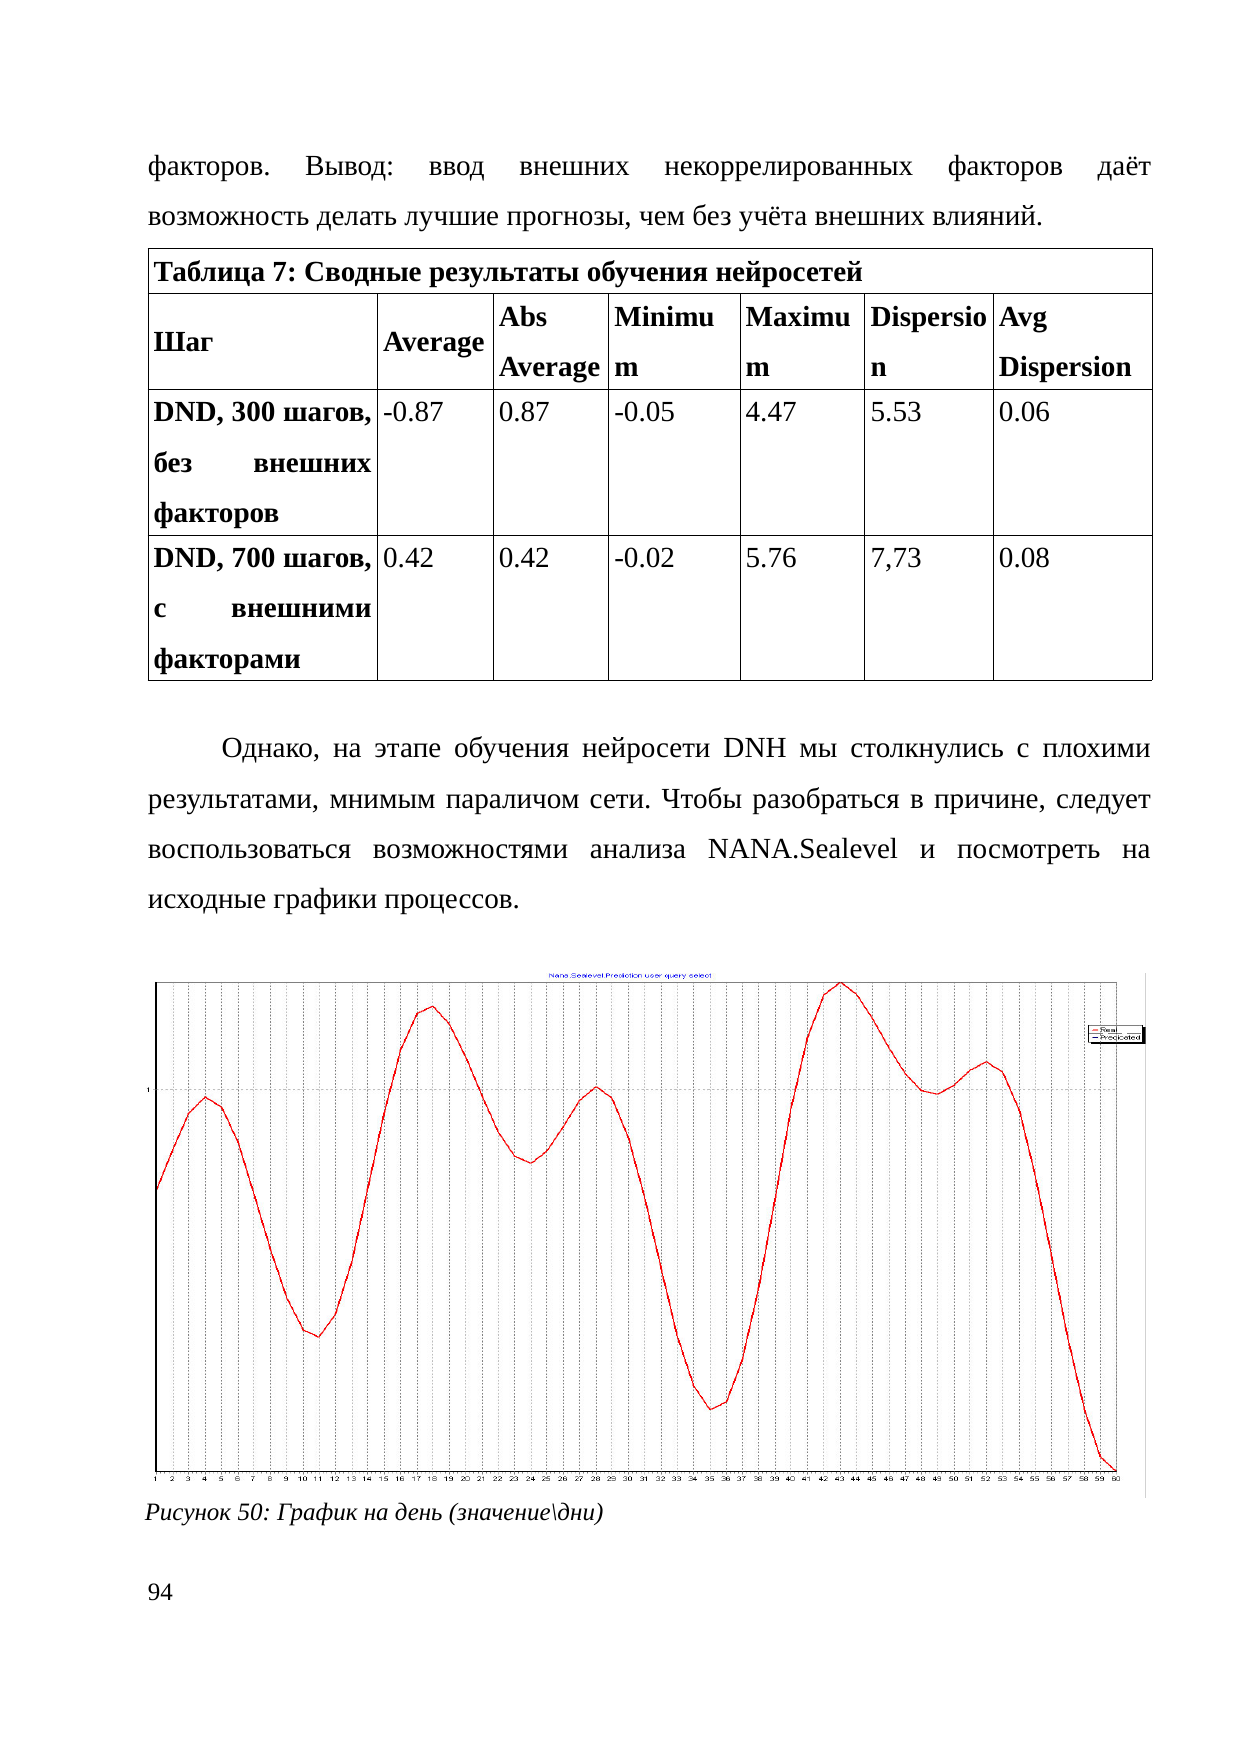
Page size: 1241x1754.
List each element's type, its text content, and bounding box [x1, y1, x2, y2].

table_cell 7,73 [865, 536, 993, 680]
picture [144, 973, 1149, 1498]
table_header Таблица 7: Cводные результаты обучения нейросетей [149, 249, 1152, 293]
table_cell Average [378, 294, 493, 389]
text Однако, на этапе обучения нейросети DNH мы столкнулись с плохими результатами, мнимым параличом сети. Чтобы разобраться в причине, следует воспользоваться возможностями анализа NANA.Sealevel и посмотреть на исходные графики процессов. [148, 731, 1152, 915]
table_cell -0,02 [609, 536, 740, 680]
table_cell Dispersion [865, 294, 993, 389]
table_cell 0,06 [994, 390, 1152, 534]
table_cell DND, 700 шагов, с внешними факторами [149, 536, 377, 680]
table_cell Abs Average [494, 294, 608, 389]
table_cell 5,76 [741, 536, 864, 680]
table_cell 0,08 [994, 536, 1152, 680]
text Рисунок 50: График на день (значение\дни) [144, 1498, 1148, 1526]
text факторов. Вывод: ввод внешних некоррелированных факторов даёт возможность делать лучшие прогнозы, чем без учёта внешних влияний. [148, 148, 1152, 231]
table_cell 5,53 [865, 390, 993, 534]
table_cell 0,42 [494, 536, 608, 680]
table_cell 0,87 [494, 390, 608, 534]
table_cell -0,05 [609, 390, 740, 534]
table_cell Maximum [741, 294, 864, 389]
table_cell Шаг [149, 294, 377, 389]
table_cell -0,87 [378, 390, 493, 534]
table_cell 4,47 [741, 390, 864, 534]
table_cell DND, 300 шагов, без внешних факторов [149, 390, 377, 534]
table_cell 0,42 [378, 536, 493, 680]
table_cell Avg Dispersion [994, 294, 1152, 389]
table_cell Minimum [609, 294, 740, 389]
